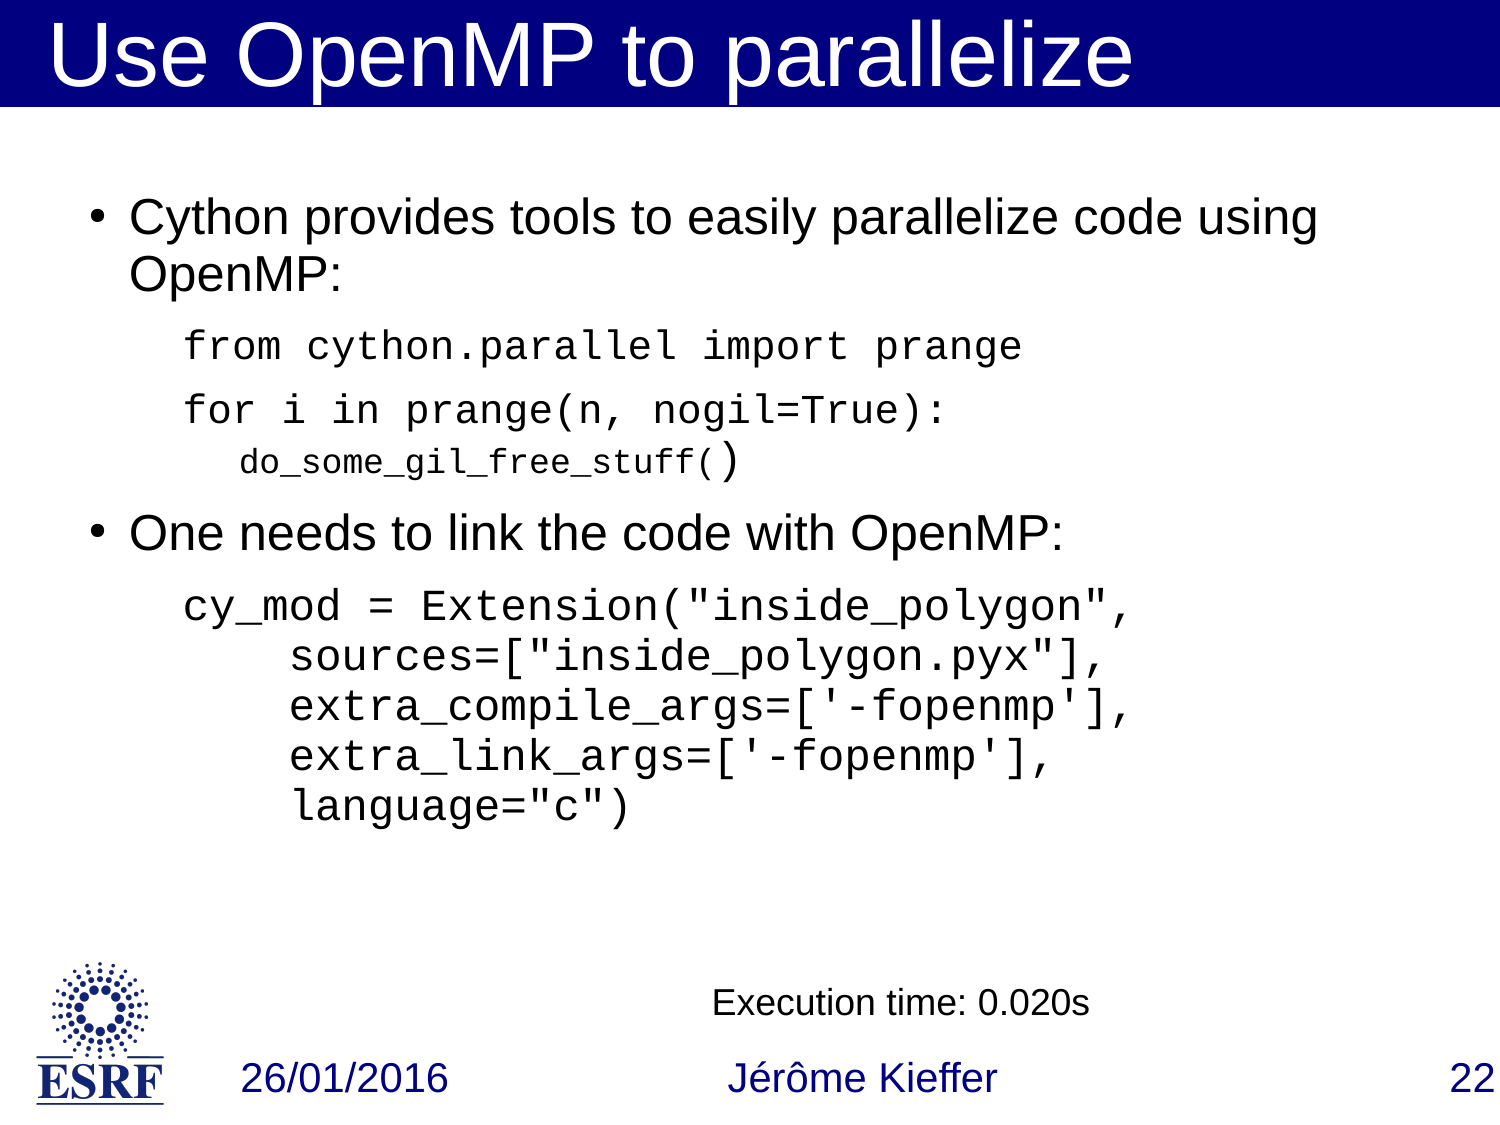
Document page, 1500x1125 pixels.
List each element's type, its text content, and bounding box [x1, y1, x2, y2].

picture [29, 956, 171, 1111]
text_box Execution time: 0.020s [696, 974, 1106, 1032]
title Use OpenMP to parallelize [47, 3, 1500, 107]
list Cython provides tools to easily parallelize code using OpenMP: from cython.parallel import prange for i in prange(n, nogil=True): do_some_gil_free_stuff() One needs to link the code with OpenMP: cy_mod = Extension("inside_polygon", sources=["inside_polygon.pyx"], extra_compile_args=['-fopenmp'], extra_link_args=['-fopenmp'], language="c") [75, 188, 1395, 842]
